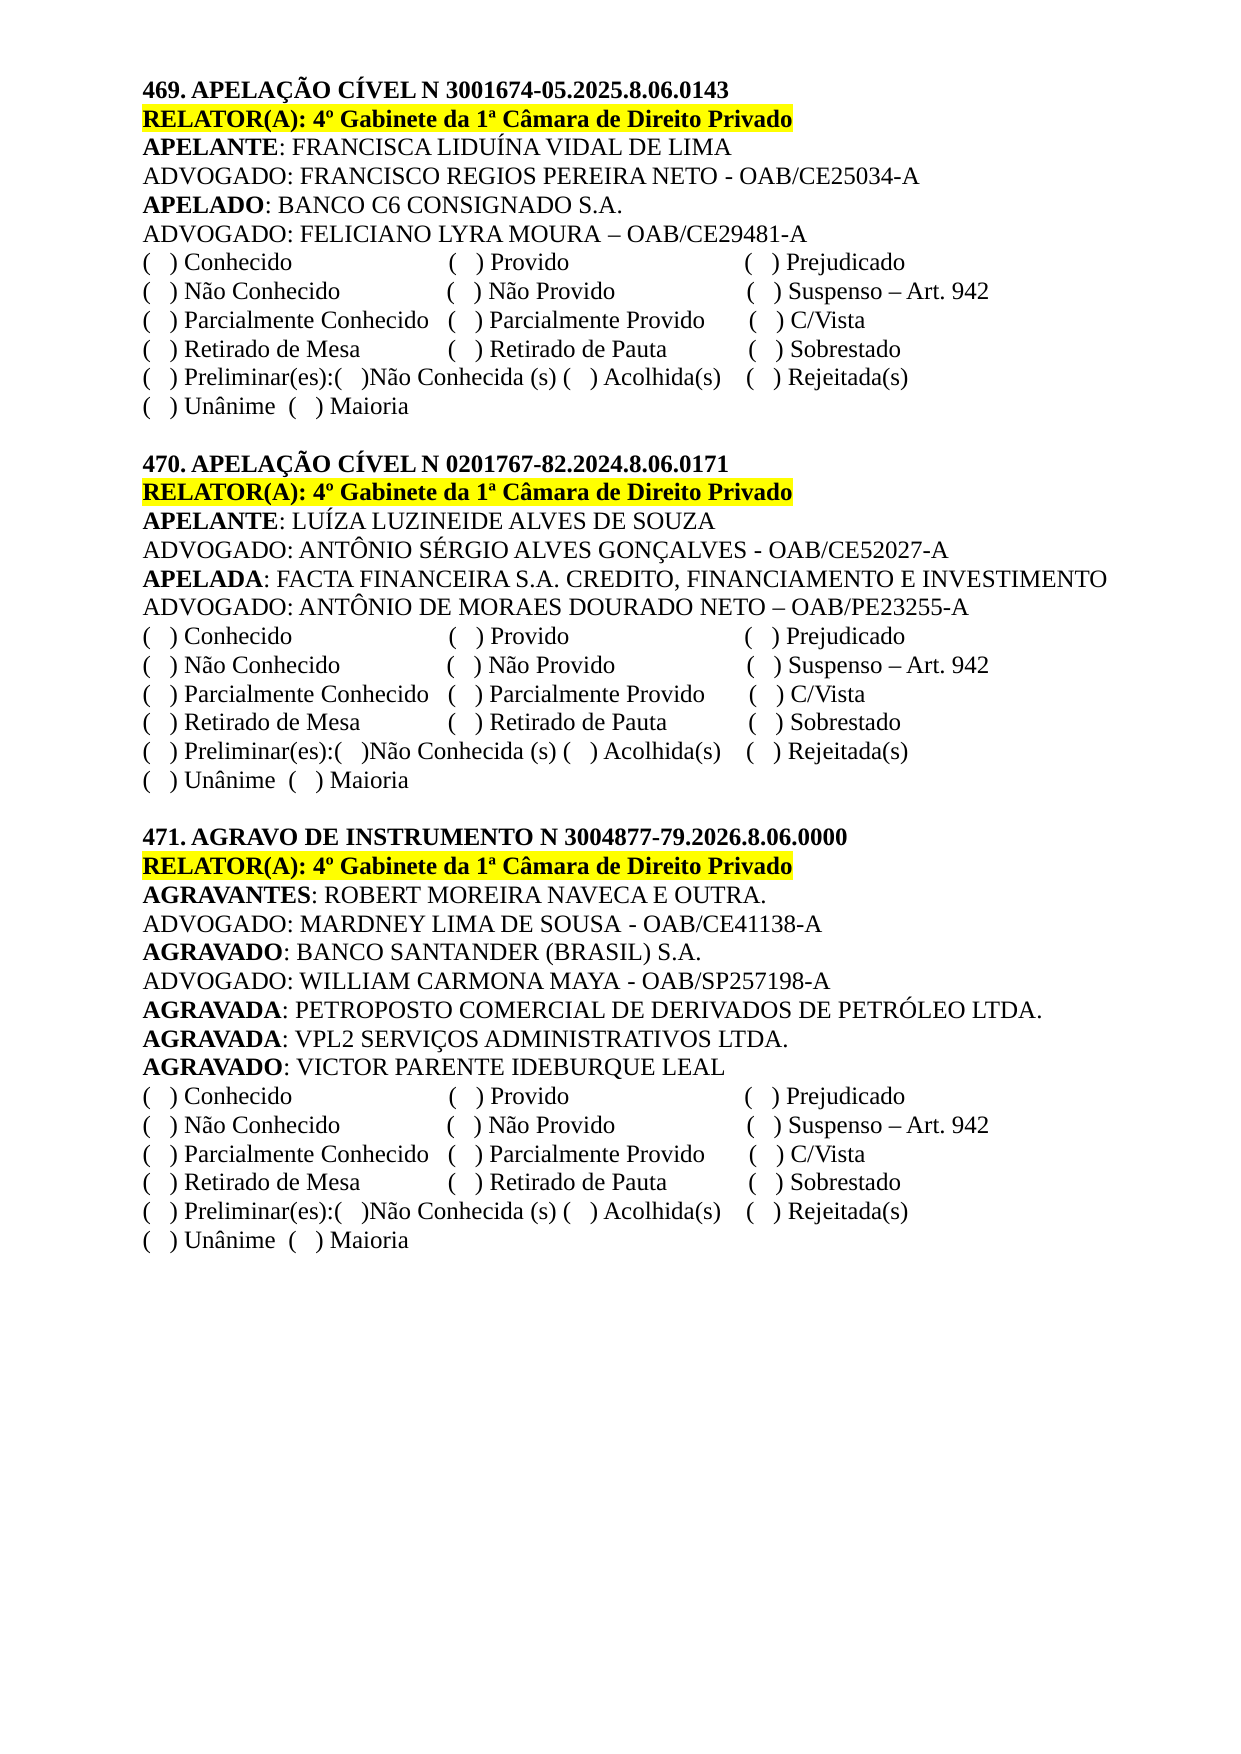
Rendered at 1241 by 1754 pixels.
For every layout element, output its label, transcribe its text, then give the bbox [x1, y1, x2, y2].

text ( ) Conhecido ( ) Provido ( ) Prejudicado [142, 1081, 1141, 1110]
text ( ) Parcialmente Conhecido ( ) Parcialmente Provido ( ) C/Vista [142, 1139, 1158, 1167]
text ( ) Conhecido ( ) Provido ( ) Prejudicado [142, 621, 1141, 650]
text 469. APELAÇÃO CÍVEL N 3001674-05.2025.8.06.0143 RELATOR(A): 4º Gabinete da 1ª Câmara de Direito Privado APELANTE: FRANCISCA LIDUÍNA VIDAL DE LIMA ADVOGADO: FRANCISCO REGIOS PEREIRA NETO - OAB/CE25034-A APELADO: BANCO C6 CONSIGNADO S.A. ADVOGADO: FELICIANO LYRA MOURA – OAB/CE29481-A [142, 75, 1141, 247]
text ( ) Preliminar(es):( )Não Conhecida (s) ( ) Acolhida(s) ( ) Rejeitada(s) [142, 736, 1158, 765]
text ( ) Parcialmente Conhecido ( ) Parcialmente Provido ( ) C/Vista [142, 679, 1158, 707]
text ( ) Não Conhecido ( ) Não Provido ( ) Suspenso – Art. 942 [142, 276, 1158, 305]
text ( ) Parcialmente Conhecido ( ) Parcialmente Provido ( ) C/Vista [142, 305, 1158, 334]
text ( ) Preliminar(es):( )Não Conhecida (s) ( ) Acolhida(s) ( ) Rejeitada(s) [142, 362, 1158, 391]
text ( ) Unânime ( ) Maioria 471. AGRAVO DE INSTRUMENTO N 3004877-79.2026.8.06.0000 RELATOR(A): 4º Gabinete da 1ª Câmara de Direito Privado AGRAVANTES: ROBERT MOREIRA NAVECA E OUTRA. ADVOGADO: MARDNEY LIMA DE SOUSA - OAB/CE41138-A AGRAVADO: BANCO SANTANDER (BRASIL) S.A. ADVOGADO: WILLIAM CARMONA MAYA - OAB/SP257198-A AGRAVADA: PETROPOSTO COMERCIAL DE DERIVADOS DE PETRÓLEO LTDA. AGRAVADA: VPL2 SERVIÇOS ADMINISTRATIVOS LTDA. AGRAVADO: VICTOR PARENTE IDEBURQUE LEAL [142, 765, 1141, 1081]
text ( ) Retirado de Mesa ( ) Retirado de Pauta ( ) Sobrestado [142, 1167, 1158, 1196]
text ( ) Preliminar(es):( )Não Conhecida (s) ( ) Acolhida(s) ( ) Rejeitada(s) [142, 1196, 1158, 1225]
text ( ) Retirado de Mesa ( ) Retirado de Pauta ( ) Sobrestado [142, 334, 1158, 362]
text ( ) Conhecido ( ) Provido ( ) Prejudicado [142, 247, 1141, 276]
text ( ) Não Conhecido ( ) Não Provido ( ) Suspenso – Art. 942 [142, 650, 1158, 679]
text ( ) Retirado de Mesa ( ) Retirado de Pauta ( ) Sobrestado [142, 707, 1158, 736]
text ( ) Não Conhecido ( ) Não Provido ( ) Suspenso – Art. 942 [142, 1110, 1158, 1139]
text ( ) Unânime ( ) Maioria 470. APELAÇÃO CÍVEL N 0201767-82.2024.8.06.0171 RELATOR(A): 4º Gabinete da 1ª Câmara de Direito Privado APELANTE: LUÍZA LUZINEIDE ALVES DE SOUZA ADVOGADO: ANTÔNIO SÉRGIO ALVES GONÇALVES - OAB/CE52027-A APELADA: FACTA FINANCEIRA S.A. CREDITO, FINANCIAMENTO E INVESTIMENTO ADVOGADO: ANTÔNIO DE MORAES DOURADO NETO – OAB/PE23255-A [142, 391, 1141, 621]
text ( ) Unânime ( ) Maioria [142, 1225, 1141, 1311]
